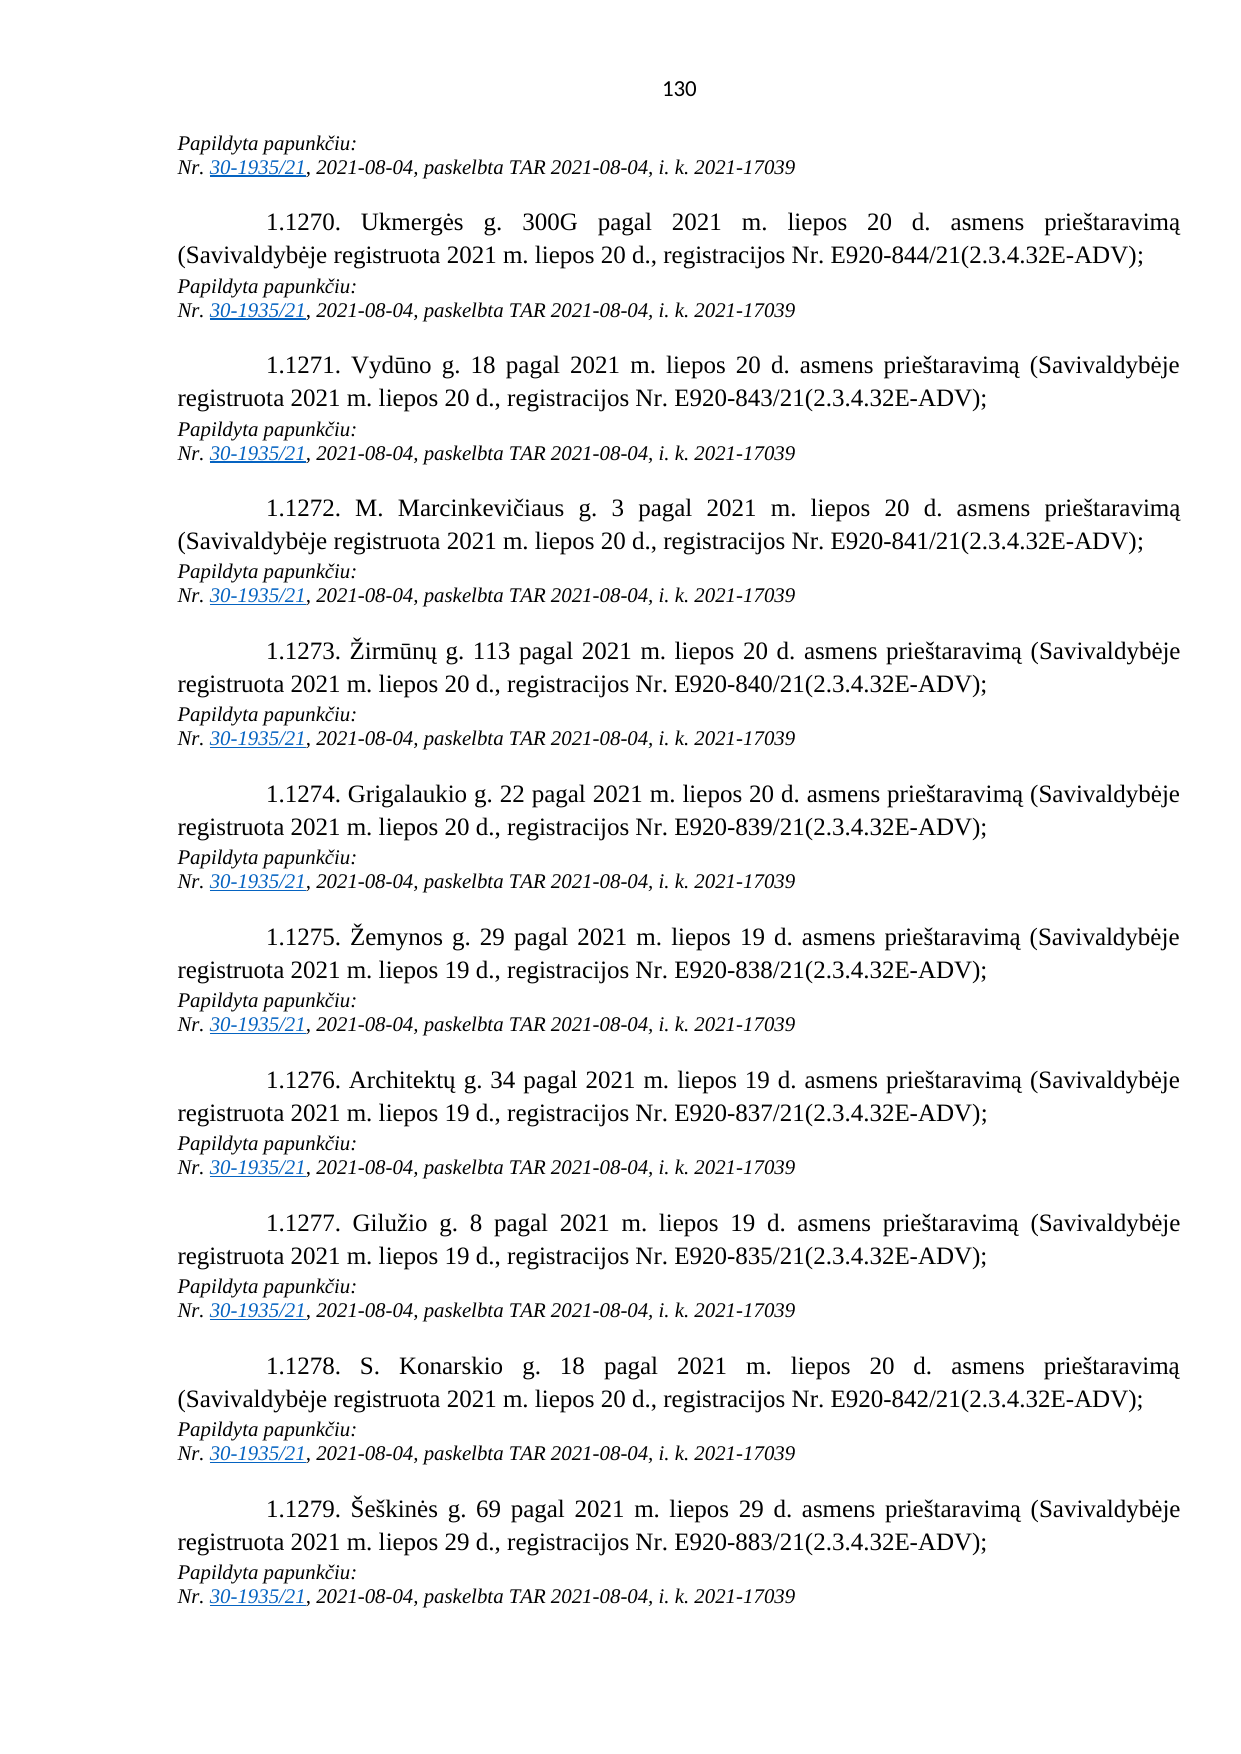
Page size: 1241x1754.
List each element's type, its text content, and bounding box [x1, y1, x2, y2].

text 1.1273. Žirmūnų g. 113 pagal 2021 m. liepos 20 d. asmens prieštaravimą (Savivaldybėje registruota 2021 m. liepos 20 d., registracijos Nr. E920-840/21(2.3.4.32E-ADV); [177, 636, 1181, 698]
text Papildyta papunkčiu: [177, 1560, 1181, 1584]
text Papildyta papunkčiu: [177, 702, 1181, 726]
text Papildyta papunkčiu: [177, 1131, 1181, 1155]
text Nr. 30-1935/21, 2021-08-04, paskelbta TAR 2021-08-04, i. k. 2021-17039 [177, 155, 1181, 179]
text Nr. 30-1935/21, 2021-08-04, paskelbta TAR 2021-08-04, i. k. 2021-17039 [177, 298, 1181, 322]
text 1.1270. Ukmergės g. 300G pagal 2021 m. liepos 20 d. asmens prieštaravimą (Savivaldybėje registruota 2021 m. liepos 20 d., registracijos Nr. E920-844/21(2.3.4.32E-ADV); [177, 207, 1181, 269]
text 1.1276. Architektų g. 34 pagal 2021 m. liepos 19 d. asmens prieštaravimą (Savivaldybėje registruota 2021 m. liepos 19 d., registracijos Nr. E920-837/21(2.3.4.32E-ADV); [177, 1065, 1181, 1127]
text 1.1279. Šeškinės g. 69 pagal 2021 m. liepos 29 d. asmens prieštaravimą (Savivaldybėje registruota 2021 m. liepos 29 d., registracijos Nr. E920-883/21(2.3.4.32E-ADV); [177, 1494, 1181, 1556]
text Nr. 30-1935/21, 2021-08-04, paskelbta TAR 2021-08-04, i. k. 2021-17039 [177, 1155, 1181, 1179]
text Papildyta papunkčiu: [177, 273, 1181, 298]
text Papildyta papunkčiu: [177, 416, 1181, 441]
text Papildyta papunkčiu: [177, 845, 1181, 869]
text Papildyta papunkčiu: [177, 131, 1181, 155]
text 1.1278. S. Konarskio g. 18 pagal 2021 m. liepos 20 d. asmens prieštaravimą (Savivaldybėje registruota 2021 m. liepos 20 d., registracijos Nr. E920-842/21(2.3.4.32E-ADV); [177, 1351, 1181, 1413]
text Papildyta papunkčiu: [177, 1417, 1181, 1441]
text Nr. 30-1935/21, 2021-08-04, paskelbta TAR 2021-08-04, i. k. 2021-17039 [177, 869, 1181, 893]
text Nr. 30-1935/21, 2021-08-04, paskelbta TAR 2021-08-04, i. k. 2021-17039 [177, 441, 1181, 464]
text 1.1275. Žemynos g. 29 pagal 2021 m. liepos 19 d. asmens prieštaravimą (Savivaldybėje registruota 2021 m. liepos 19 d., registracijos Nr. E920-838/21(2.3.4.32E-ADV); [177, 922, 1181, 984]
text 1.1272. M. Marcinkevičiaus g. 3 pagal 2021 m. liepos 20 d. asmens prieštaravimą (Savivaldybėje registruota 2021 m. liepos 20 d., registracijos Nr. E920-841/21(2.3.4.32E-ADV); [177, 493, 1181, 555]
text Papildyta papunkčiu: [177, 1274, 1181, 1298]
text Nr. 30-1935/21, 2021-08-04, paskelbta TAR 2021-08-04, i. k. 2021-17039 [177, 1012, 1181, 1036]
text Papildyta papunkčiu: [177, 559, 1181, 583]
text Papildyta papunkčiu: [177, 988, 1181, 1012]
text 1.1274. Grigalaukio g. 22 pagal 2021 m. liepos 20 d. asmens prieštaravimą (Savivaldybėje registruota 2021 m. liepos 20 d., registracijos Nr. E920-839/21(2.3.4.32E-ADV); [177, 779, 1181, 841]
text Nr. 30-1935/21, 2021-08-04, paskelbta TAR 2021-08-04, i. k. 2021-17039 [177, 1298, 1181, 1322]
text 1.1271. Vydūno g. 18 pagal 2021 m. liepos 20 d. asmens prieštaravimą (Savivaldybėje registruota 2021 m. liepos 20 d., registracijos Nr. E920-843/21(2.3.4.32E-ADV); [177, 350, 1181, 412]
text Nr. 30-1935/21, 2021-08-04, paskelbta TAR 2021-08-04, i. k. 2021-17039 [177, 1584, 1181, 1608]
text Nr. 30-1935/21, 2021-08-04, paskelbta TAR 2021-08-04, i. k. 2021-17039 [177, 1441, 1181, 1465]
text Nr. 30-1935/21, 2021-08-04, paskelbta TAR 2021-08-04, i. k. 2021-17039 [177, 726, 1181, 750]
text Nr. 30-1935/21, 2021-08-04, paskelbta TAR 2021-08-04, i. k. 2021-17039 [177, 583, 1181, 607]
text 1.1277. Gilužio g. 8 pagal 2021 m. liepos 19 d. asmens prieštaravimą (Savivaldybėje registruota 2021 m. liepos 19 d., registracijos Nr. E920-835/21(2.3.4.32E-ADV); [177, 1208, 1181, 1270]
